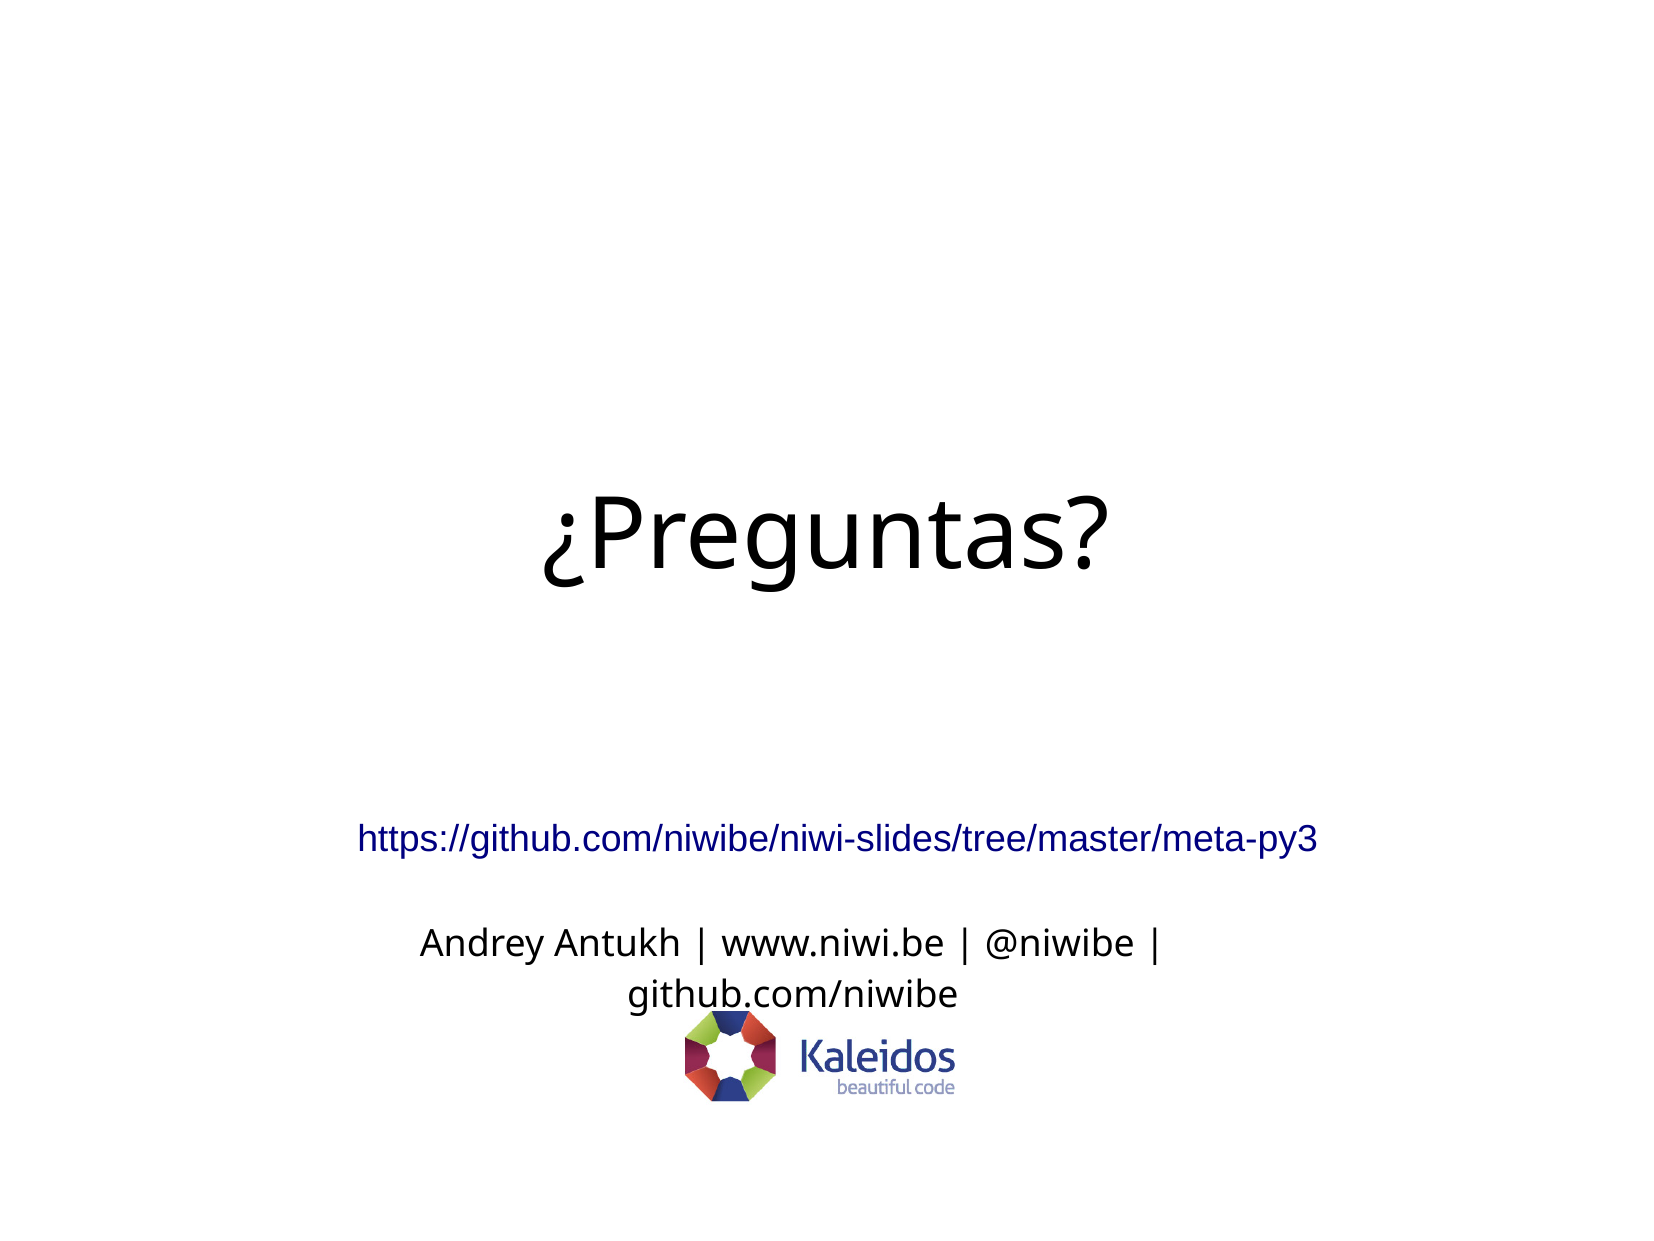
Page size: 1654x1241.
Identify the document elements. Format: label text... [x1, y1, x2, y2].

text_box https://github.com/niwibe/niwi-slides/tree/master/meta-py3 [342, 810, 1336, 867]
picture [681, 1005, 961, 1106]
text_box Andrey Antukh | www.niwi.be | @niwibe | github.com/niwibe [405, 908, 1287, 974]
subtitle ¿Preguntas? [82, 49, 1571, 1010]
